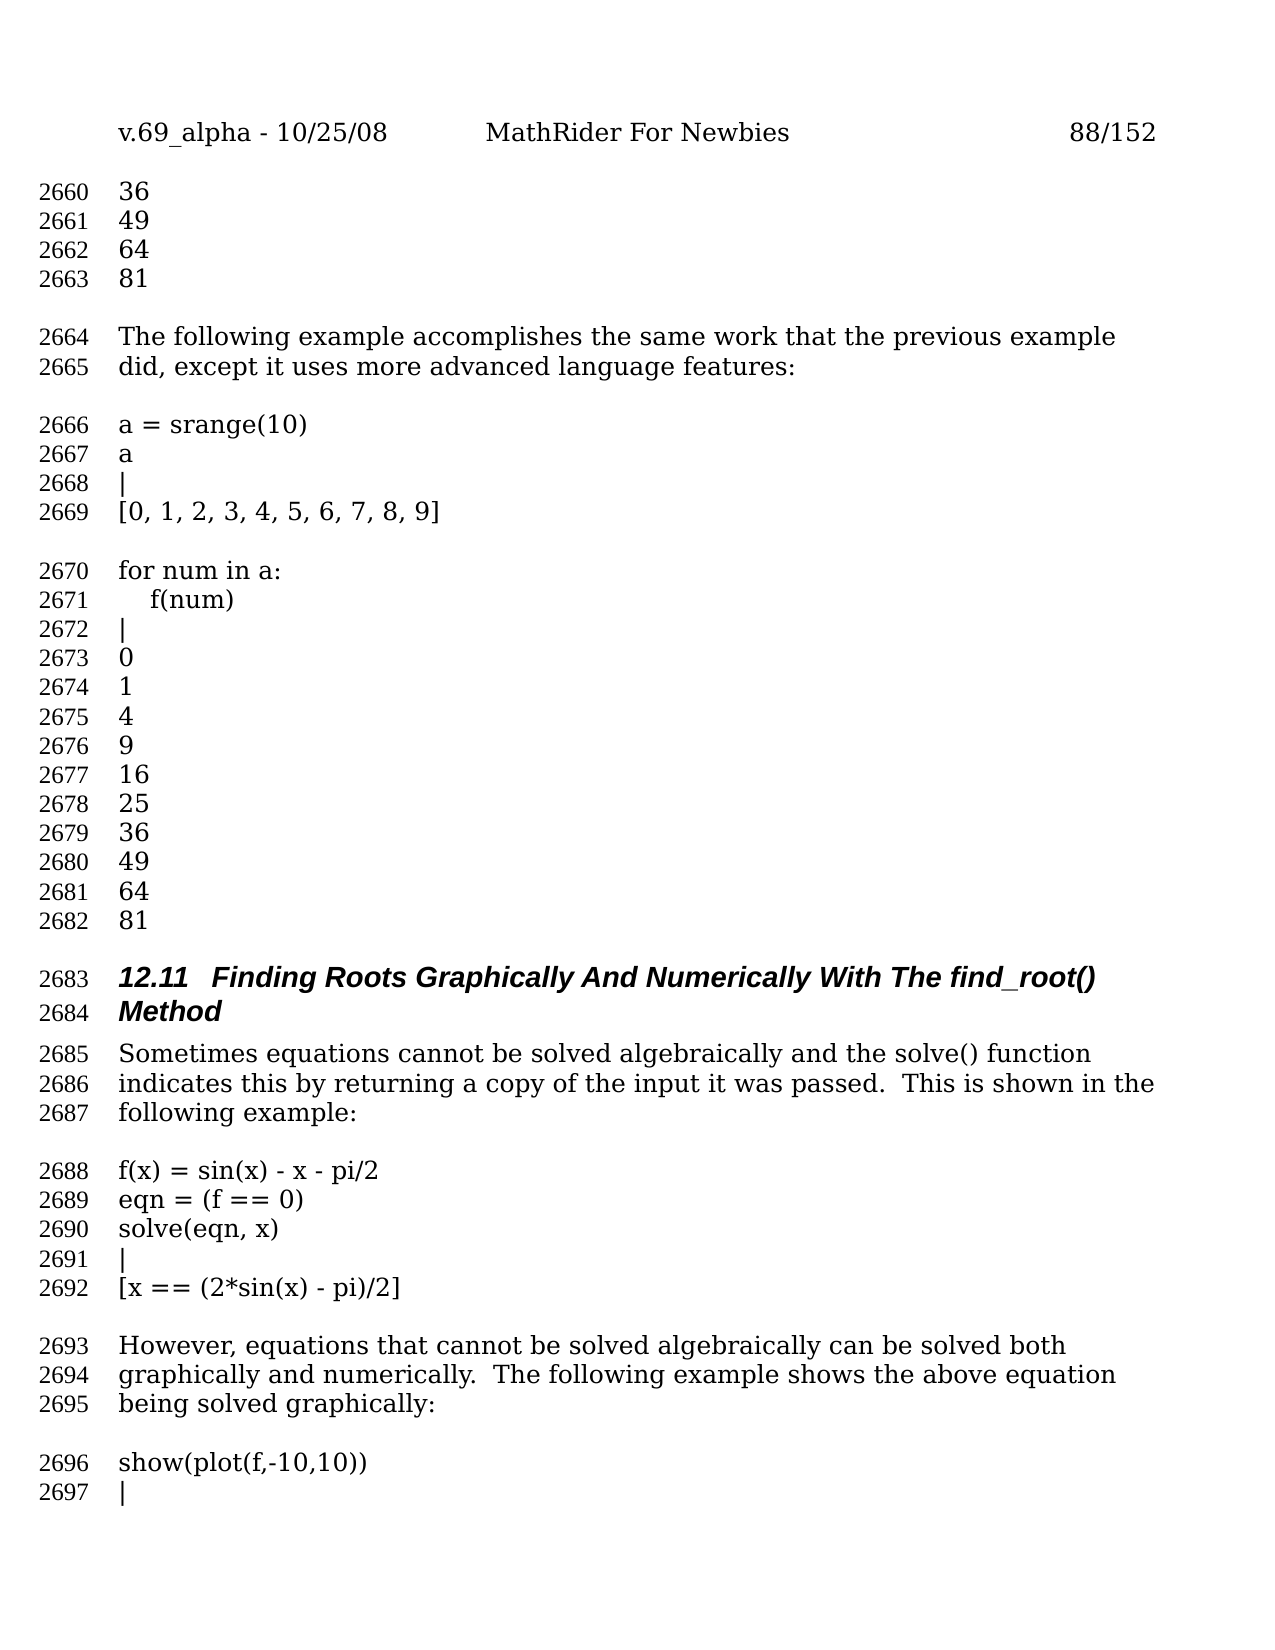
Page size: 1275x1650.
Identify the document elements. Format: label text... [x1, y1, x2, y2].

text show(plot(f,-10,10)) [118, 1448, 1157, 1477]
text However, equations that cannot be solved algebraically can be solved both graphically and numerically. The following example shows the above equation being solved graphically: [118, 1331, 1157, 1419]
text f(num) [118, 585, 1157, 614]
text 9 [118, 731, 1157, 760]
text | [118, 468, 1157, 498]
text 36 [118, 177, 1157, 206]
text 4 [118, 702, 1157, 731]
text 1 [118, 673, 1157, 702]
text [x == (2*sin(x) - pi)/2] [118, 1273, 1157, 1302]
text [0, 1, 2, 3, 4, 5, 6, 7, 8, 9] [118, 498, 1157, 527]
text 49 [118, 206, 1157, 235]
text for num in a: [118, 556, 1157, 585]
text solve(eqn, x) [118, 1215, 1157, 1244]
text Sometimes equations cannot be solved algebraically and the solve() function indicates this by returning a copy of the input it was passed. This is shown in the following example: [118, 1040, 1157, 1127]
subtitle Finding Roots Graphically And Numerically With The find_root() Method [118, 960, 1157, 1027]
text 64 [118, 235, 1157, 264]
text 49 [118, 848, 1157, 877]
text a = srange(10) [118, 410, 1157, 439]
text 25 [118, 789, 1157, 818]
text 16 [118, 760, 1157, 789]
text 0 [118, 643, 1157, 673]
text 36 [118, 818, 1157, 848]
text | [118, 1477, 1157, 1506]
text | [118, 1244, 1157, 1273]
text | [118, 614, 1157, 643]
text a [118, 439, 1157, 468]
text The following example accomplishes the same work that the previous example did, except it uses more advanced language features: [118, 323, 1157, 381]
text eqn = (f == 0) [118, 1186, 1157, 1215]
text 81 [118, 906, 1157, 935]
text f(x) = sin(x) - x - pi/2 [118, 1156, 1157, 1186]
text 64 [118, 877, 1157, 906]
text 81 [118, 264, 1157, 293]
